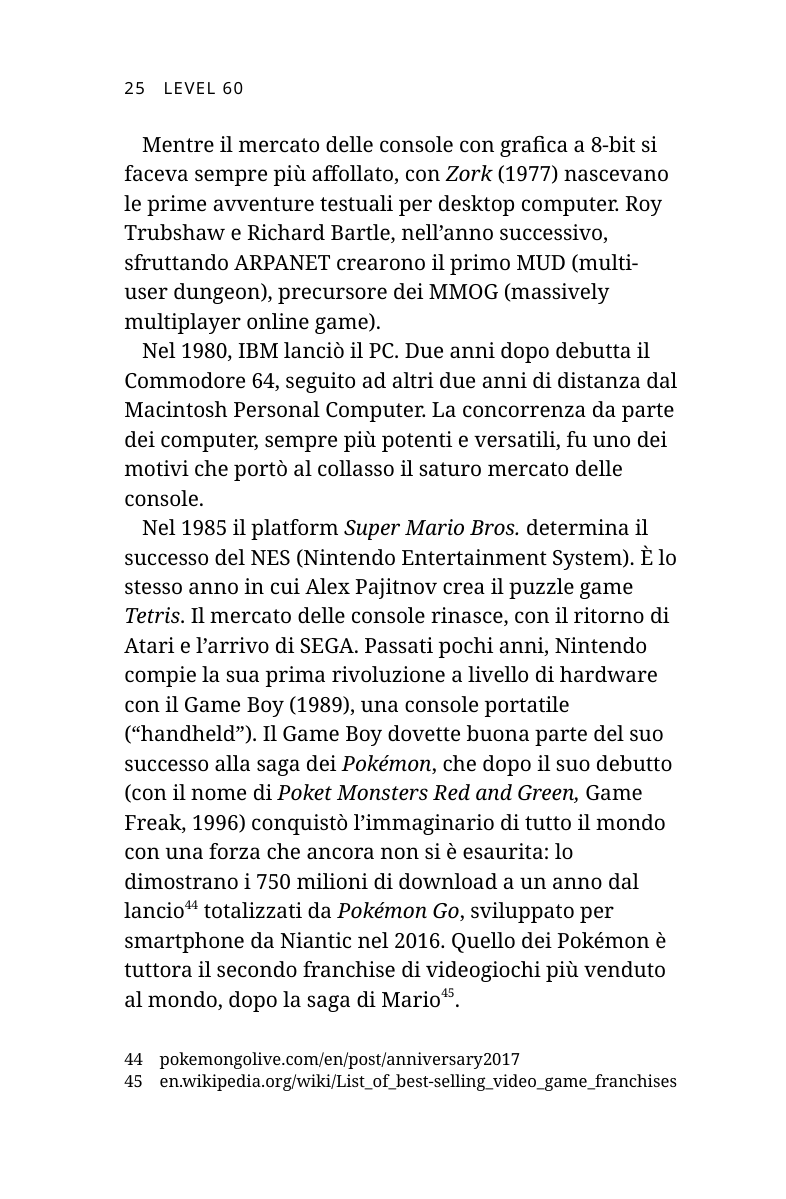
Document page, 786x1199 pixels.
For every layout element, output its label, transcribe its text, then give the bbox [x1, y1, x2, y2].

text Mentre il mercato delle console con grafica a 8-bit si faceva sempre più affollato, con Zork (1977) nascevano le prime avventure testuali per desktop computer. Roy Trubshaw e Richard Bartle, nell’anno successivo, sfruttando ARPANET crearono il primo MUD (multi-user dungeon), precursore dei MMOG (massively multiplayer online game). [124, 129, 679, 335]
text Nel 1980, IBM lanciò il PC. Due anni dopo debutta il Commodore 64, seguito ad altri due anni di distanza dal Macintosh Personal Computer. La concorrenza da parte dei computer, sempre più potenti e versatili, fu uno dei motivi che portò al collasso il saturo mercato delle console. [124, 335, 679, 512]
text en.wikipedia.org/wiki/List_of_best-selling_video_game_franchises [124, 1070, 679, 1093]
text pokemongolive.com/en/post/anniversary2017 [124, 1047, 679, 1070]
text Nel 1985 il platform Super Mario Bros. determina il successo del NES (Nintendo Entertainment System). È lo stesso anno in cui Alex Pajitnov crea il puzzle game Tetris. Il mercato delle console rinasce, con il ritorno di Atari e l’arrivo di SEGA. Passati pochi anni, Nintendo compie la sua prima rivoluzione a livello di hardware con il Game Boy (1989), una console portatile (“handheld”). Il Game Boy dovette buona parte del suo successo alla saga dei Pokémon, che dopo il suo debutto (con il nome di Poket Monsters Red and Green, Game Freak, 1996) conquistò l’immaginario di tutto il mondo con una forza che ancora non si è esaurita: lo dimostrano i 750 milioni di download a un anno dal lancio totalizzati da Pokémon Go, sviluppato per smartphone da Niantic nel 2016. Quello dei Pokémon è tuttora il secondo franchise di videogiochi più venduto al mondo, dopo la saga di Mario. [124, 512, 679, 1013]
